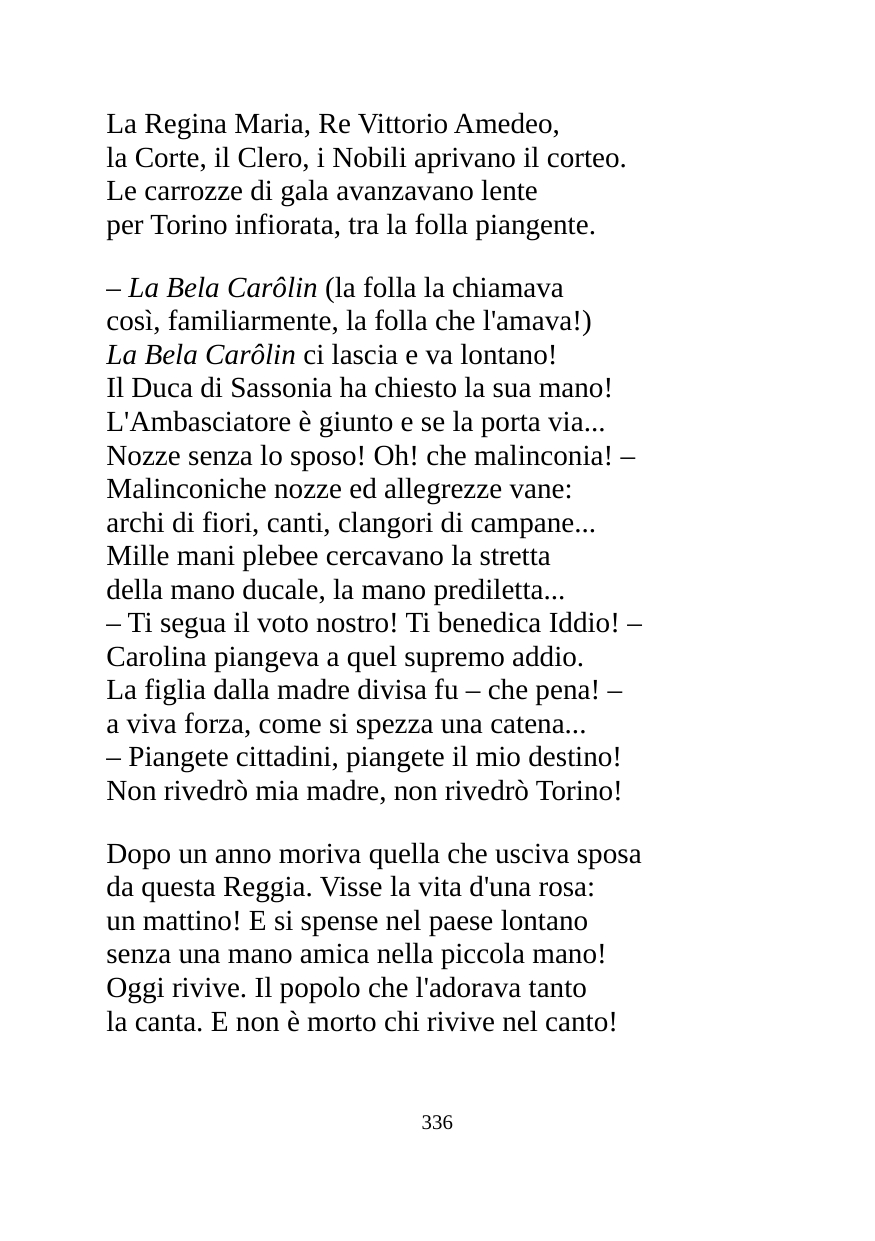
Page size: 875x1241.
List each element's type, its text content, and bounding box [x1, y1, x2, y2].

text Non rivedrò mia madre, non rivedrò Torino! [106, 773, 768, 807]
text della mano ducale, la mano prediletta... [106, 572, 768, 605]
text La figlia dalla madre divisa fu – che pena! – [106, 672, 768, 706]
text così, familiarmente, la folla che l'amava!) [106, 303, 768, 337]
text Malinconiche nozze ed allegrezze vane: [106, 471, 768, 505]
text a viva forza, come si spezza una catena... [106, 706, 768, 739]
text Mille mani plebee cercavano la stretta [106, 538, 768, 572]
text la canta. E non è morto chi rivive nel canto! [106, 1004, 768, 1037]
text Dopo un anno moriva quella che usciva sposa [106, 836, 768, 869]
text – La Bela Carôlin (la folla la chiamava [106, 270, 768, 303]
text Nozze senza lo sposo! Oh! che malinconia! – [106, 438, 768, 471]
text Oggi rivive. Il popolo che l'adorava tanto [106, 970, 768, 1004]
text Le carrozze di gala avanzavano lente [106, 173, 768, 207]
text senza una mano amica nella piccola mano! [106, 937, 768, 970]
text – Piangete cittadini, piangete il mio destino! [106, 739, 768, 773]
text un mattino! E si spense nel paese lontano [106, 903, 768, 937]
text L'Ambasciatore è giunto e se la porta via... [106, 404, 768, 438]
text Carolina piangeva a quel supremo addio. [106, 639, 768, 672]
text – Ti segua il voto nostro! Ti benedica Iddio! – [106, 605, 768, 639]
text la Corte, il Clero, i Nobili aprivano il corteo. [106, 140, 768, 173]
text La Bela Carôlin ci lascia e va lontano! [106, 337, 768, 371]
text Il Duca di Sassonia ha chiesto la sua mano! [106, 371, 768, 404]
text da questa Reggia. Visse la vita d'una rosa: [106, 869, 768, 903]
text per Torino infiorata, tra la folla piangente. [106, 207, 768, 240]
text La Regina Maria, Re Vittorio Amedeo, [106, 106, 768, 140]
text archi di fiori, canti, clangori di campane... [106, 505, 768, 538]
